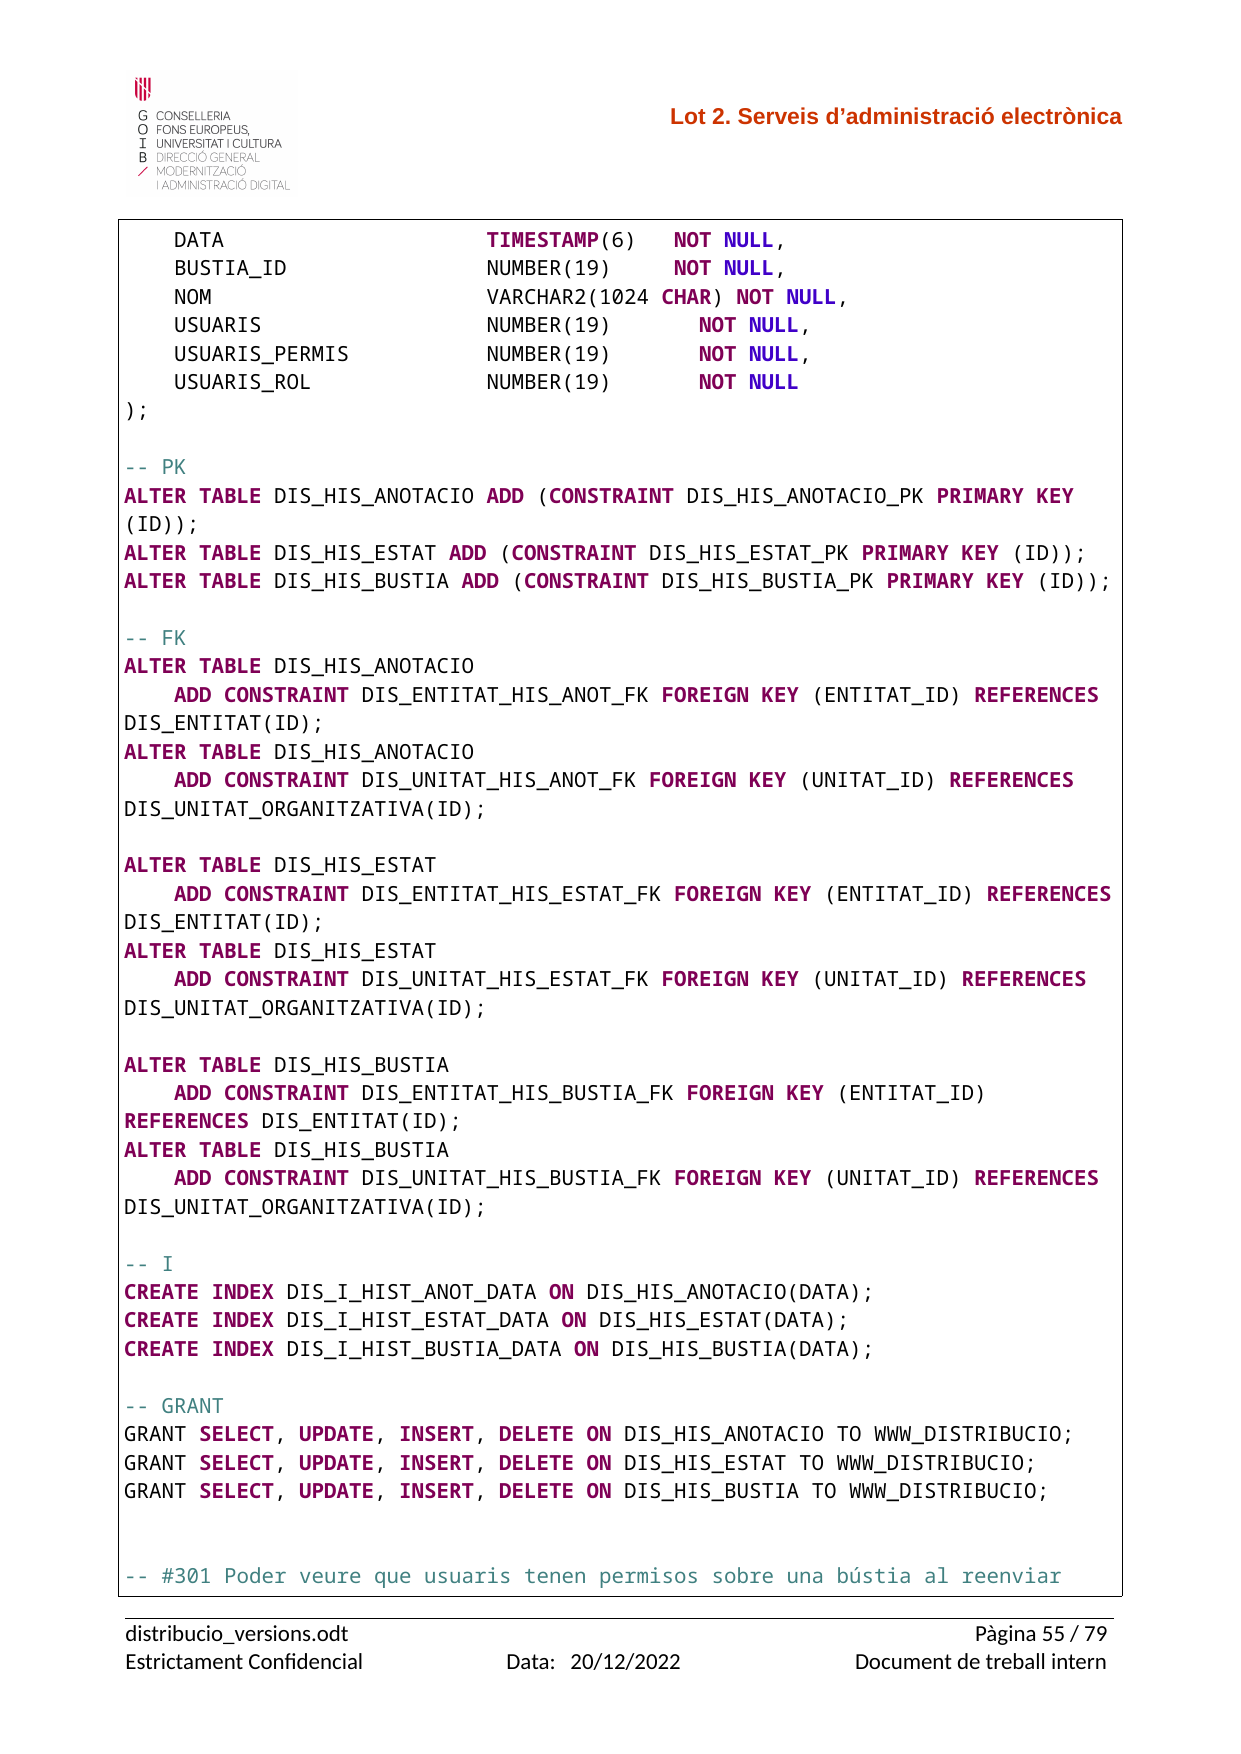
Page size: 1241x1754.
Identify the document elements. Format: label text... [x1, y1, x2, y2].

table_header DATA TIMESTAMP(6) NOT NULL, BUSTIA_ID NUMBER(19) NOT NULL, NOM VARCHAR2(1024 CHAR) NOT NULL, USUARIS NUMBER(19) NOT NULL, USUARIS_PERMIS NUMBER(19) NOT NULL, USUARIS_ROL NUMBER(19) NOT NULL ); -- PK ALTER TABLE DIS_HIS_ANOTACIO ADD (CONSTRAINT DIS_HIS_ANOTACIO_PK PRIMARY KEY (ID)); ALTER TABLE DIS_HIS_ESTAT ADD (CONSTRAINT DIS_HIS_ESTAT_PK PRIMARY KEY (ID)); ALTER TABLE DIS_HIS_BUSTIA ADD (CONSTRAINT DIS_HIS_BUSTIA_PK PRIMARY KEY (ID)); -- FK ALTER TABLE DIS_HIS_ANOTACIO ADD CONSTRAINT DIS_ENTITAT_HIS_ANOT_FK FOREIGN KEY (ENTITAT_ID) REFERENCES DIS_ENTITAT(ID); ALTER TABLE DIS_HIS_ANOTACIO ADD CONSTRAINT DIS_UNITAT_HIS_ANOT_FK FOREIGN KEY (UNITAT_ID) REFERENCES DIS_UNITAT_ORGANITZATIVA(ID); ALTER TABLE DIS_HIS_ESTAT ADD CONSTRAINT DIS_ENTITAT_HIS_ESTAT_FK FOREIGN KEY (ENTITAT_ID) REFERENCES DIS_ENTITAT(ID); ALTER TABLE DIS_HIS_ESTAT ADD CONSTRAINT DIS_UNITAT_HIS_ESTAT_FK FOREIGN KEY (UNITAT_ID) REFERENCES DIS_UNITAT_ORGANITZATIVA(ID); ALTER TABLE DIS_HIS_BUSTIA ADD CONSTRAINT DIS_ENTITAT_HIS_BUSTIA_FK FOREIGN KEY (ENTITAT_ID) REFERENCES DIS_ENTITAT(ID); ALTER TABLE DIS_HIS_BUSTIA ADD CONSTRAINT DIS_UNITAT_HIS_BUSTIA_FK FOREIGN KEY (UNITAT_ID) REFERENCES DIS_UNITAT_ORGANITZATIVA(ID); -- I CREATE INDEX DIS_I_HIST_ANOT_DATA ON DIS_HIS_ANOTACIO(DATA); CREATE INDEX DIS_I_HIST_ESTAT_DATA ON DIS_HIS_ESTAT(DATA); CREATE INDEX DIS_I_HIST_BUSTIA_DATA ON DIS_HIS_BUSTIA(DATA); -- GRANT GRANT SELECT, UPDATE, INSERT, DELETE ON DIS_HIS_ANOTACIO TO WWW_DISTRIBUCIO; GRANT SELECT, UPDATE, INSERT, DELETE ON DIS_HIS_ESTAT TO WWW_DISTRIBUCIO; GRANT SELECT, UPDATE, INSERT, DELETE ON DIS_HIS_BUSTIA TO WWW_DISTRIBUCIO; -- #301 Poder veure que usuaris tenen permisos sobre una bústia al reenviar [119, 220, 1122, 1596]
picture [126, 70, 299, 197]
